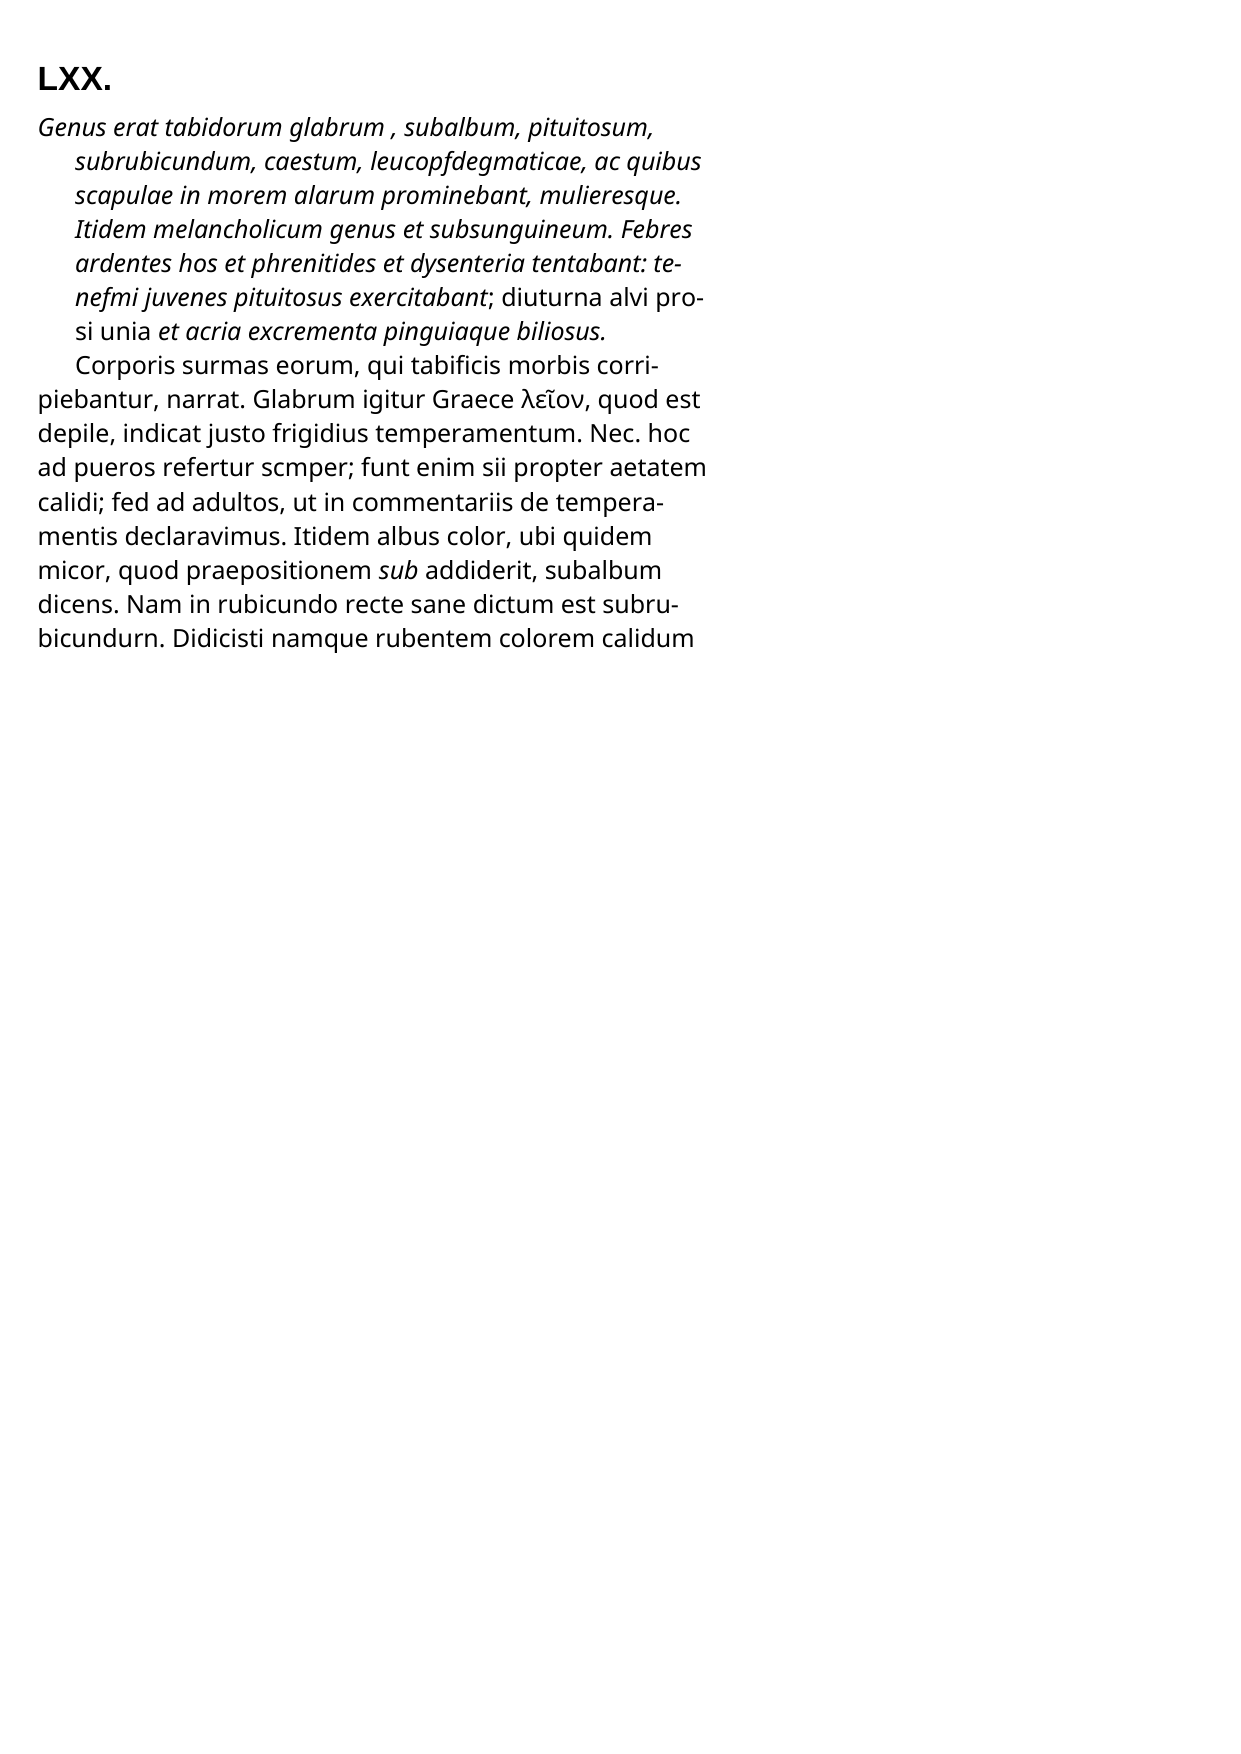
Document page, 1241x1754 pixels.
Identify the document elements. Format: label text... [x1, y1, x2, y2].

subtitle LXX. [37, 58, 1203, 97]
text Genus erat tabidorum glabrum , subalbum, pituitosum, subrubicundum, caestum, leucopfdegmaticae, ac quibus scapulae in morem alarum prominebant, mulieresque. Itidem melancholicum genus et subsunguineum. Febres ardentes hos et phrenitides et dysenteria tentabant: te- nefmi juvenes pituitosus exercitabant; diuturna alvi pro- si unia et acria excrementa pinguiaque biliosus. [37, 109, 1203, 348]
text Corporis surmas eorum, qui tabificis morbis corri- piebantur, narrat. Glabrum igitur Graece λεῖον, quod est depile, indicat justo frigidius temperamentum. Nec. hoc ad pueros refertur scmper; funt enim sii propter aetatem calidi; fed ad adultos, ut in commentariis de tempera- mentis declaravimus. Itidem albus color, ubi quidem micor, quod praepositionem sub addiderit, subalbum dicens. Nam in rubicundo recte sane dictum est subru- bicundurn. Didicisti namque rubentem colorem calidum [37, 348, 1203, 654]
